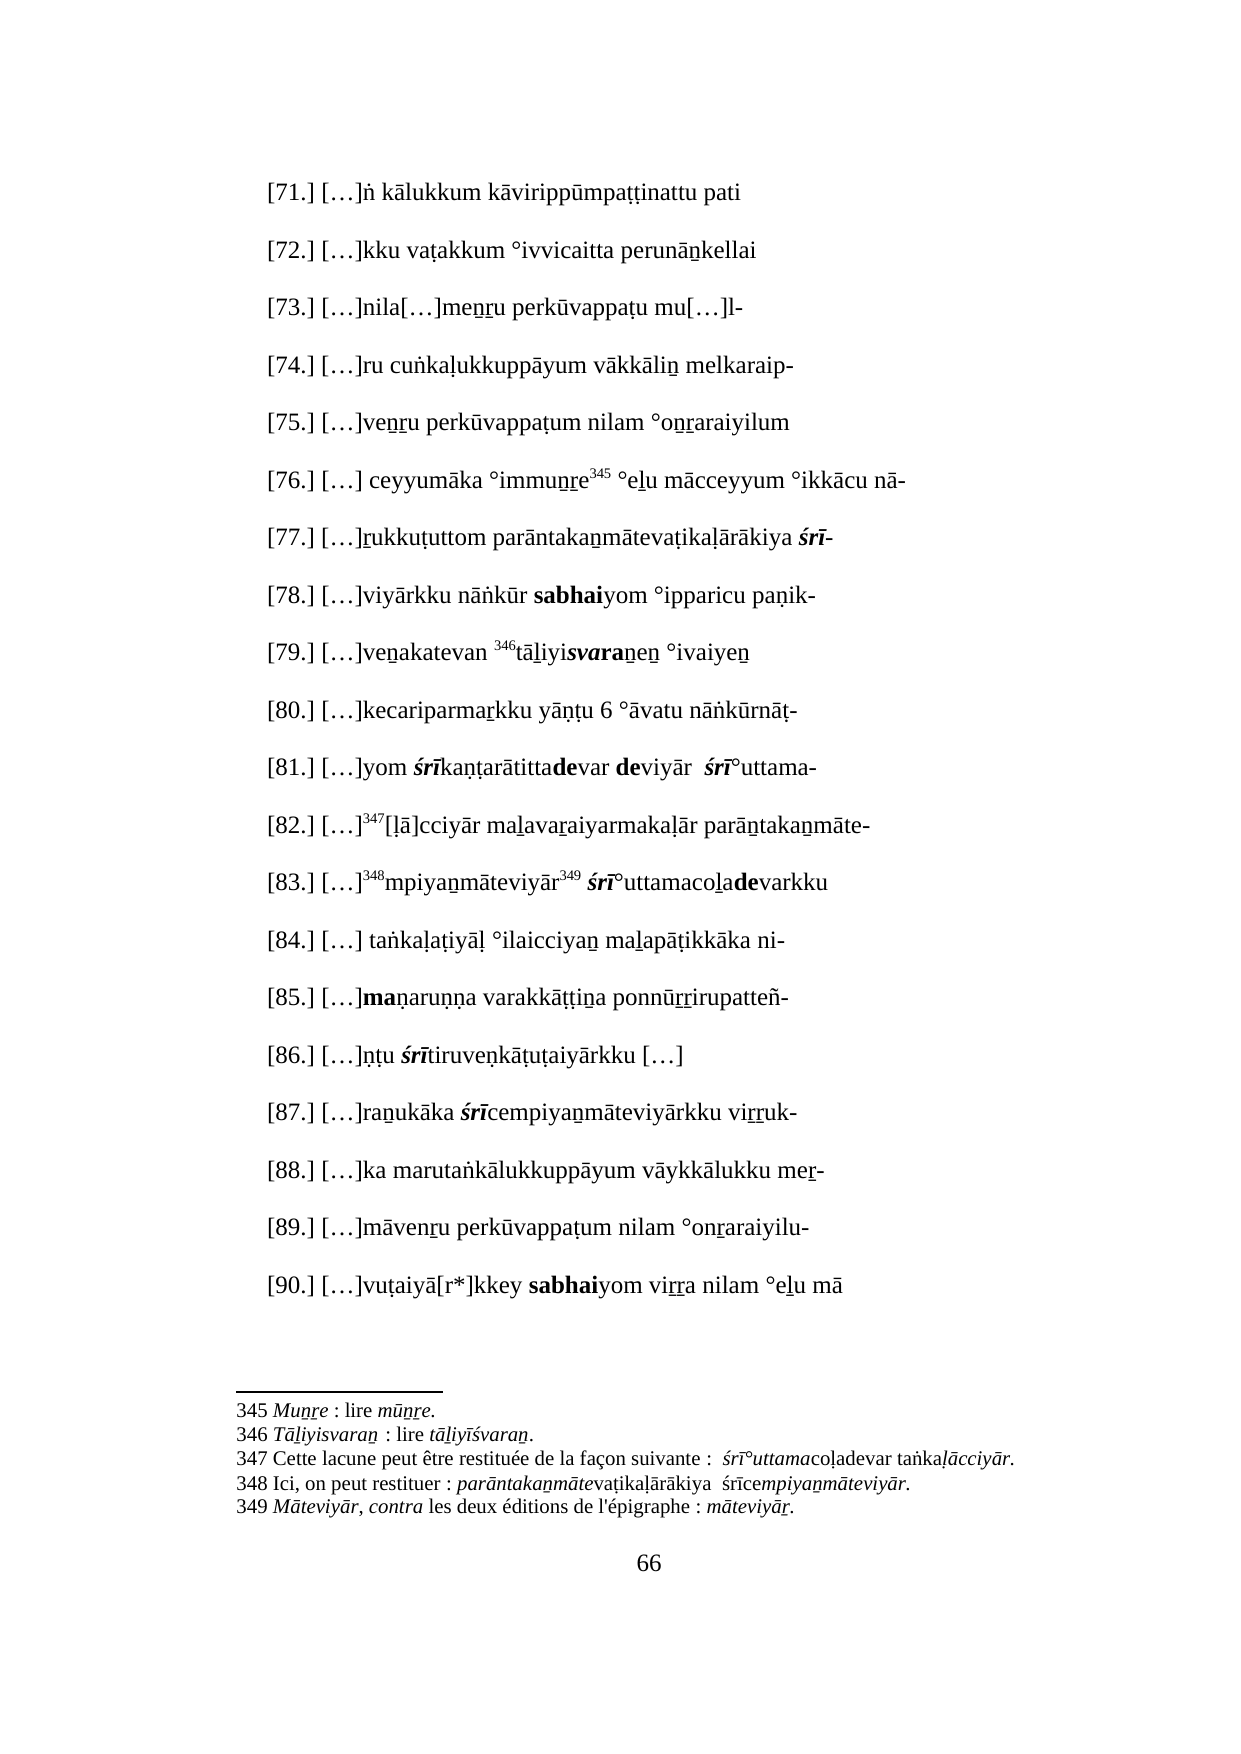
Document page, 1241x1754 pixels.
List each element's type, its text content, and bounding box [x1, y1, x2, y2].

text [71.] […]ṅ kālukkum kāvirippūmpaṭṭinattu pati [267, 177, 1027, 206]
text [74.] […]ru cuṅkaḷukkuppāyum vākkāliṉ melkaraip- [267, 350, 1027, 378]
text [81.] […]yom śrīkaṇṭarātittadevar deviyār śrī°uttama- [267, 752, 1027, 781]
text Māteviyār, contra les deux éditions de l'épigraphe : māteviyāṟ. [236, 1494, 1061, 1518]
text Ici, on peut restituer : parāntakaṉmātevaṭikaḷārākiya śrīcempiyaṉmāteviyār. [236, 1470, 1061, 1494]
text [75.] […]veṉṟu perkūvappaṭum nilam °oṉṟaraiyilum [267, 407, 1027, 436]
text Tāḻiyisvaraṉ : lire tāḻiyīśvaraṉ. [236, 1422, 1061, 1446]
text [82.] […][ḷā]cciyār maḻavaṟaiyarmakaḷār parāṉtakaṉmāte- [267, 810, 1027, 838]
text [72.] […]kku vaṭakkum °ivvicaitta perunāṉkellai [267, 235, 1027, 263]
text [86.] […]ṇṭu śrītiruveṇkāṭuṭaiyārkku […] [267, 1040, 1027, 1068]
text [83.] […]mpiyaṉmāteviyār śrī°uttamacoḻadevarkku [267, 867, 1027, 896]
text [85.] […]maṇaruṇṇa varakkāṭṭiṉa ponnūṟṟirupatteñ- [267, 982, 1027, 1011]
text [77.] […]ṟukkuṭuttom parāntakaṉmātevaṭikaḷārākiya śrī- [267, 522, 1027, 551]
text [78.] […]viyārkku nāṅkūr sabhaiyom °ipparicu paṇik- [267, 580, 1027, 608]
text [87.] […]raṉukāka śrīcempiyaṉmāteviyārkku viṟṟuk- [267, 1097, 1027, 1126]
text [88.] […]ka marutaṅkālukkuppāyum vāykkālukku meṟ- [267, 1155, 1027, 1183]
text [76.] […] ceyyumāka °immuṉṟe °eḻu mācceyyum °ikkācu nā- [267, 465, 1027, 493]
text [80.] […]kecariparmaṟkku yāṇṭu 6 °āvatu nāṅkūrnāṭ- [267, 695, 1027, 723]
text [90.] […]vuṭaiyā[r*]kkey sabhaiyom viṟṟa nilam °eḻu mā [267, 1270, 1027, 1298]
text Cette lacune peut être restituée de la façon suivante : śrī°uttamacoḷadevar taṅkaḷācciyār. [236, 1446, 1061, 1470]
text Muṉṟe : lire mūṉṟe. [236, 1398, 1061, 1422]
text [89.] […]māvenṟu perkūvappaṭum nilam °onṟaraiyilu- [267, 1212, 1027, 1241]
text [73.] […]nila[…]meṉṟu perkūvappaṭu mu[…]l- [267, 292, 1027, 321]
text [79.] […]veṉakatevan tāḻiyisvaraṉeṉ °ivaiyeṉ [267, 637, 1027, 666]
text [84.] […] taṅkaḷaṭiyāḷ °ilaicciyaṉ maḻapāṭikkāka ni- [267, 925, 1027, 953]
